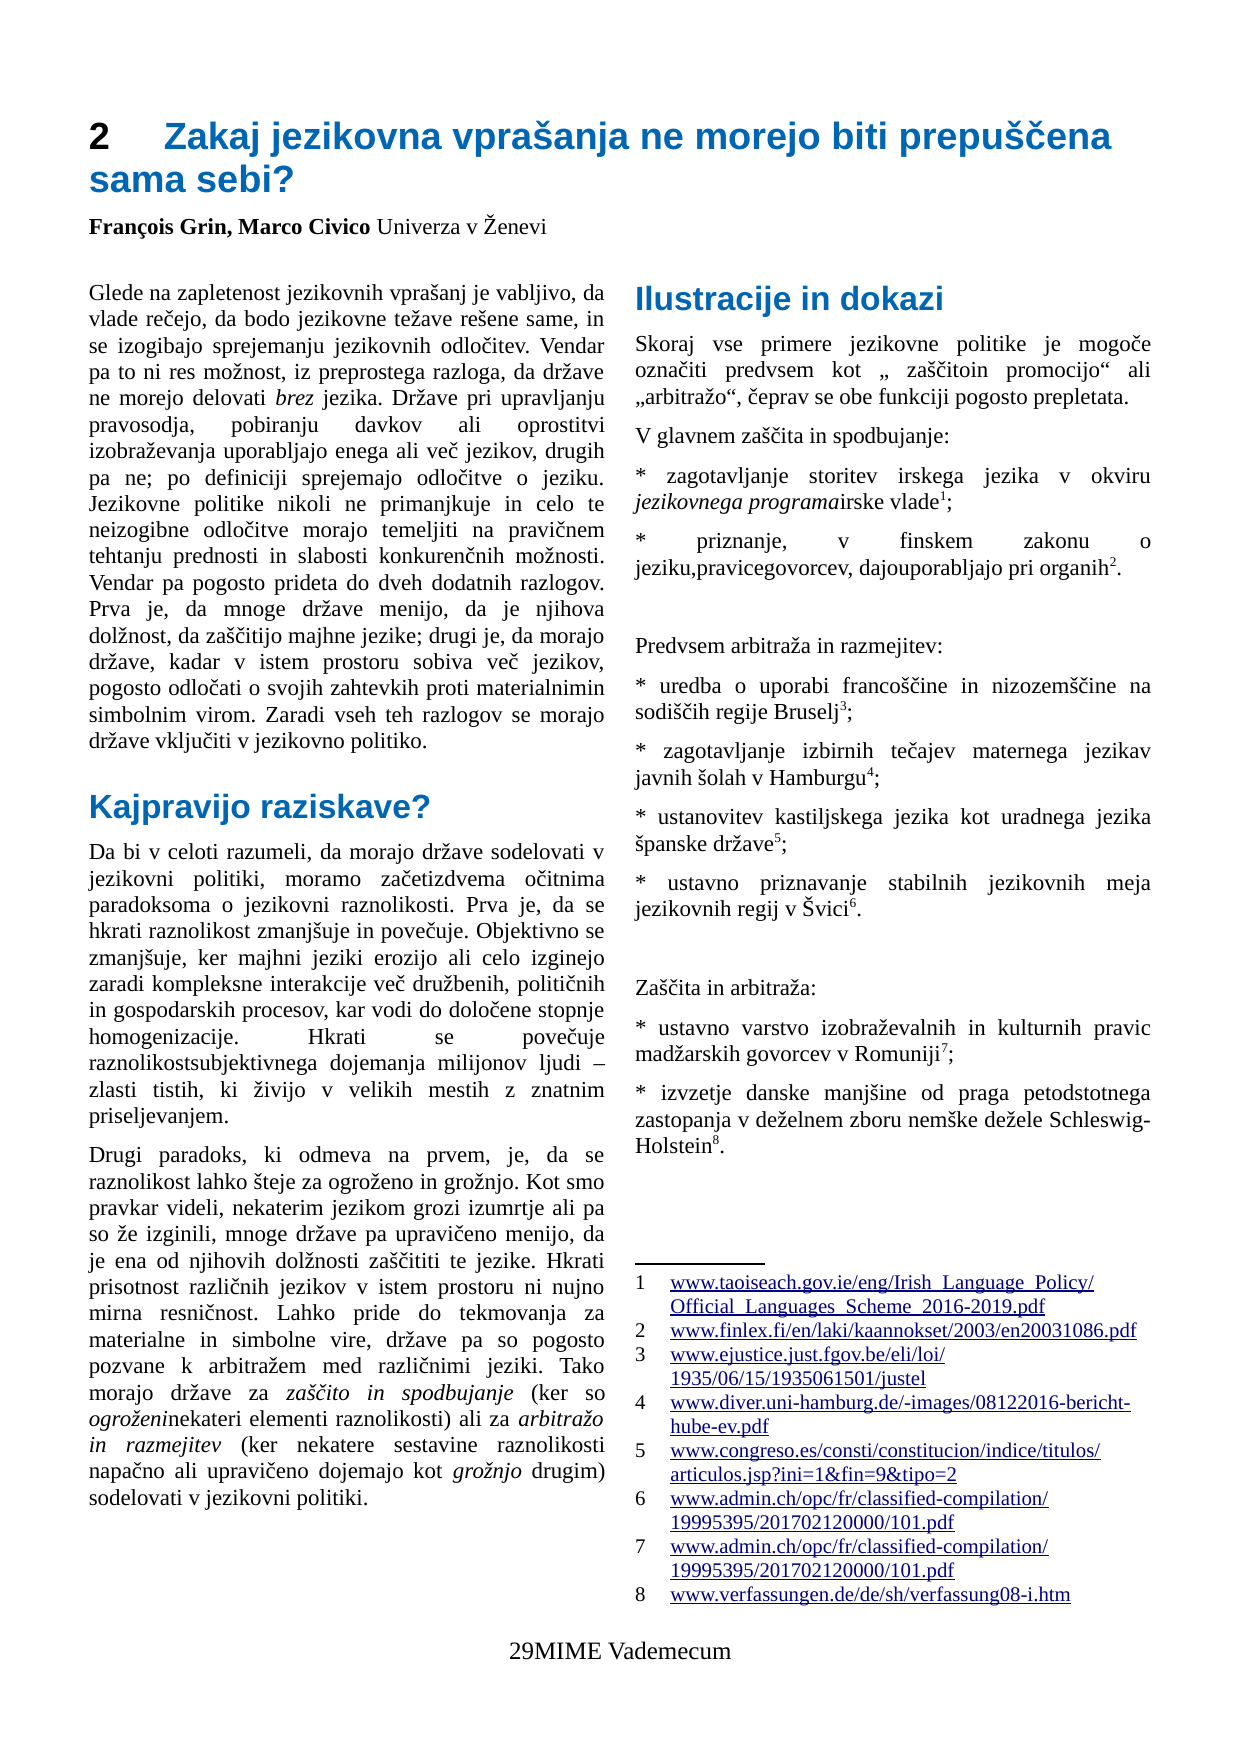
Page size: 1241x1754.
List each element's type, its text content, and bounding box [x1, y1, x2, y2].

text * uredba o uporabi francoščine in nizozemščine na sodiščih regije Bruselj; [635, 672, 1152, 724]
text www.congreso.es/consti/constitucion/indice/titulos/articulos.jsp?ini=1&fin=9&tipo=2 [635, 1438, 1152, 1486]
text Da bi v celoti razumeli, da morajo države sodelovati v jezikovni politiki, moramo začetizdvema očitnima paradoksoma o jezikovni raznolikosti. Prva je, da se hkrati raznolikost zmanjšuje in povečuje. Objektivno se zmanjšuje, ker majhni jeziki erozijo ali celo izginejo zaradi kompleksne interakcije več družbenih, političnih in gospodarskih procesov, kar vodi do določene stopnje homogenizacije. Hkrati se povečuje raznolikostsubjektivnega dojemanja milijonov ljudi – zlasti tistih, ki živijo v velikih mestih z znatnim priseljevanjem. [88, 838, 605, 1128]
text Predvsem arbitraža in razmejitev: [635, 632, 1152, 659]
subtitle Zakaj jezikovna vprašanja ne morejo biti prepuščena sama sebi? [88, 113, 1152, 201]
text www.ejustice.just.fgov.be/eli/loi/1935/06/15/1935061501/justel [635, 1342, 1152, 1390]
text www.taoiseach.gov.ie/eng/Irish_Language_Policy/Official_Languages_Scheme_2016-2019.pdf [635, 1269, 1152, 1318]
text www.admin.ch/opc/fr/classified-compilation/19995395/201702120000/101.pdf [635, 1486, 1152, 1534]
text www.finlex.fi/en/laki/kaannokset/2003/en20031086.pdf [635, 1318, 1152, 1342]
text www.admin.ch/opc/fr/classified-compilation/19995395/201702120000/101.pdf [635, 1534, 1152, 1582]
text * ustavno priznavanje stabilnih jezikovnih meja jezikovnih regij v Švici. [635, 869, 1152, 922]
text www.diver.uni-hamburg.de/-images/08122016-bericht-hube-ev.pdf [635, 1390, 1152, 1438]
text Skoraj vse primere jezikovne politike je mogoče označiti predvsem kot „ zaščitoin promocijo“ ali „arbitražo“, čeprav se obe funkciji pogosto prepletata. [635, 330, 1152, 409]
text * zagotavljanje izbirnih tečajev maternega jezikav javnih šolah v Hamburgu; [635, 738, 1152, 790]
text * ustanovitev kastiljskega jezika kot uradnega jezika španske države; [635, 803, 1152, 856]
text * priznanje, v finskem zakonu o jeziku,pravicegovorcev, dajouporabljajo pri organih. [635, 527, 1152, 580]
text * zagotavljanje storitev irskega jezika v okviru jezikovnega programairske vlade; [635, 462, 1152, 514]
text Drugi paradoks, ki odmeva na prvem, je, da se raznolikost lahko šteje za ogroženo in grožnjo. Kot smo pravkar videli, nekaterim jezikom grozi izumrtje ali pa so že izginili, mnoge države pa upravičeno menijo, da je ena od njihovih dolžnosti zaščititi te jezike. Hkrati prisotnost različnih jezikov v istem prostoru ni nujno mirna resničnost. Lahko pride do tekmovanja za materialne in simbolne vire, države pa so pogosto pozvane k arbitražem med različnimi jeziki. Tako morajo države za zaščito in spodbujanje (ker so ogroženinekateri elementi raznolikosti) ali za arbitražo in razmejitev (ker nekatere sestavine raznolikosti napačno ali upravičeno dojemajo kot grožnjo drugim) sodelovati v jezikovni politiki. [88, 1141, 605, 1510]
text François Grin, Marco Civico Univerza v Ženevi [88, 213, 1152, 266]
subtitle Kajpravijo raziskave? [88, 787, 605, 826]
subtitle Ilustracije in dokazi [635, 279, 1152, 318]
text V glavnem zaščita in spodbujanje: [635, 422, 1152, 449]
text Glede na zapletenost jezikovnih vprašanj je vabljivo, da vlade rečejo, da bodo jezikovne težave rešene same, in se izogibajo sprejemanju jezikovnih odločitev. Vendar pa to ni res možnost, iz preprostega razloga, da države ne morejo delovati brez jezika. Države pri upravljanju pravosodja, pobiranju davkov ali oprostitvi izobraževanja uporabljajo enega ali več jezikov, drugih pa ne; po definiciji sprejemajo odločitve o jeziku. Jezikovne politike nikoli ne primanjkuje in celo te neizogibne odločitve morajo temeljiti na pravičnem tehtanju prednosti in slabosti konkurenčnih možnosti. Vendar pa pogosto prideta do dveh dodatnih razlogov. Prva je, da mnoge države menijo, da je njihova dolžnost, da zaščitijo majhne jezike; drugi je, da morajo države, kadar v istem prostoru sobiva več jezikov, pogosto odločati o svojih zahtevkih proti materialnimin simbolnim virom. Zaradi vseh teh razlogov se morajo države vključiti v jezikovno politiko. [88, 279, 605, 753]
text * izvzetje danske manjšine od praga petodstotnega zastopanja v deželnem zboru nemške dežele Schleswig-Holstein. [635, 1079, 1152, 1158]
text * ustavno varstvo izobraževalnih in kulturnih pravic madžarskih govorcev v Romuniji; [635, 1013, 1152, 1066]
text Zaščita in arbitraža: [635, 974, 1152, 1001]
text www.verfassungen.de/de/sh/verfassung08-i.htm [635, 1582, 1152, 1606]
